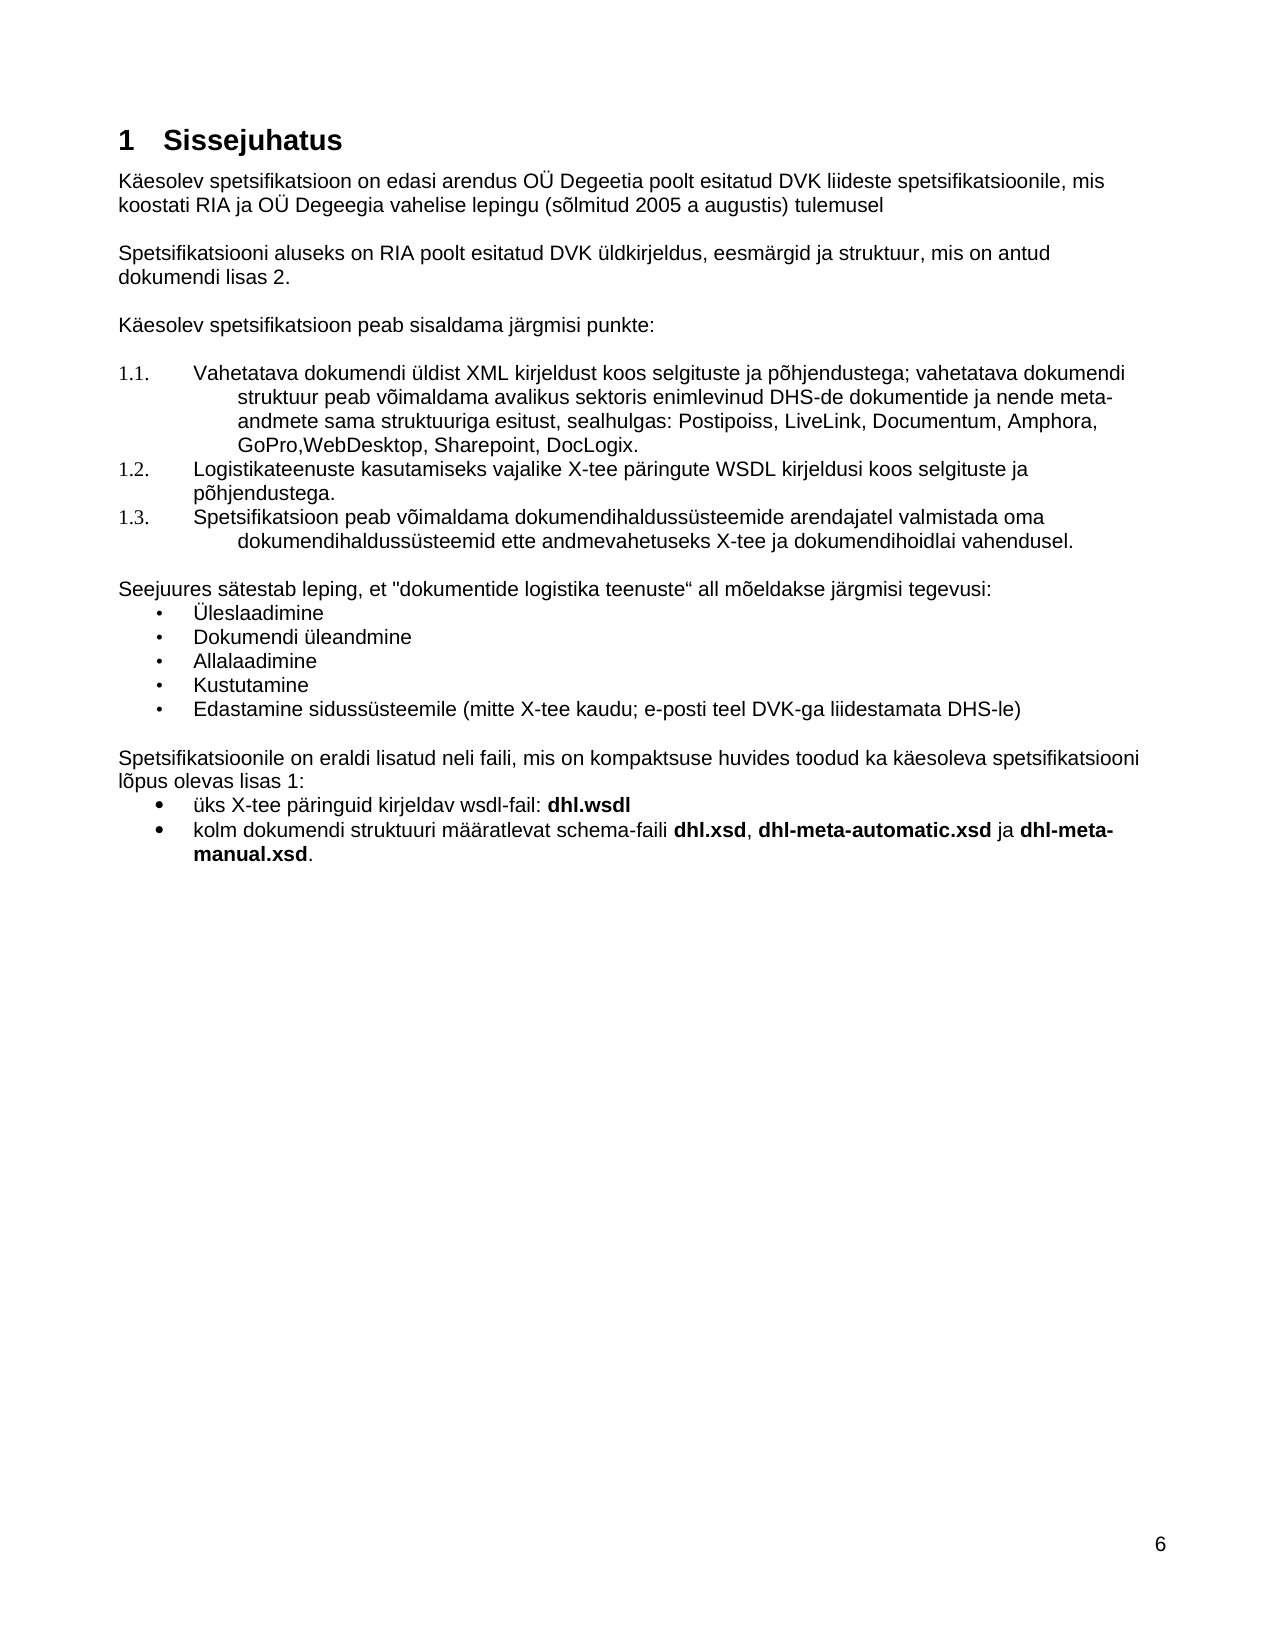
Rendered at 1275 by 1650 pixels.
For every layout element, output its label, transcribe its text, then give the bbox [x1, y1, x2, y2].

text Spetsifikatsioonile on eraldi lisatud neli faili, mis on kompaktsuse huvides toodud ka käesoleva spetsifikatsiooni lõpus olevas lisas 1: [118, 745, 1157, 793]
list kolm dokumendi struktuuri määratlevat schema-faili dhl.xsd, dhl-meta-automatic.xsd ja dhl-meta-manual.xsd. [156, 817, 1157, 865]
list Kustutamine [156, 673, 1157, 697]
list Edastamine sidussüsteemile (mitte X-tee kaudu; e-posti teel DVK-ga liidestamata DHS-le) [156, 697, 1157, 721]
text Spetsifikatsiooni aluseks on RIA poolt esitatud DVK üldkirjeldus, eesmärgid ja struktuur, mis on antud dokumendi lisas 2. [118, 241, 1157, 288]
list Allalaadimine [156, 649, 1157, 673]
list Vahetatava dokumendi üldist XML kirjeldust koos selgituste ja põhjendustega; vahetatava dokumendi struktuur peab võimaldama avalikus sektoris enimlevinud DHS-de dokumentide ja nende meta-andmete sama struktuuriga esitust, sealhulgas: Postipoiss, LiveLink, Documentum, Amphora, GoPro,WebDesktop, Sharepoint, DocLogix. [118, 360, 1157, 456]
list Spetsifikatsioon peab võimaldama dokumendihaldussüsteemide arendajatel valmistada oma dokumendihaldussüsteemid ette andmevahetuseks X-tee ja dokumendihoidlai vahendusel. [118, 504, 1157, 553]
text Käesolev spetsifikatsioon on edasi arendus OÜ Degeetia poolt esitatud DVK liideste spetsifikatsioonile, mis koostati RIA ja OÜ Degeegia vahelise lepingu (sõlmitud 2005 a augustis) tulemusel [118, 169, 1157, 217]
list Logistikateenuste kasutamiseks vajalike X-tee päringute WSDL kirjeldusi koos selgituste ja põhjendustega. [118, 456, 1157, 504]
text Seejuures sätestab leping, et "dokumentide logistika teenuste“ all mõeldakse järgmisi tegevusi: [118, 577, 1157, 601]
list Dokumendi üleandmine [156, 625, 1157, 649]
list üks X-tee päringuid kirjeldav wsdl-fail: dhl.wsdl [156, 793, 1157, 817]
list Üleslaadimine [156, 601, 1157, 625]
text Käesolev spetsifikatsioon peab sisaldama järgmisi punkte: [118, 312, 1157, 336]
subtitle Sissejuhatus [118, 123, 1157, 156]
